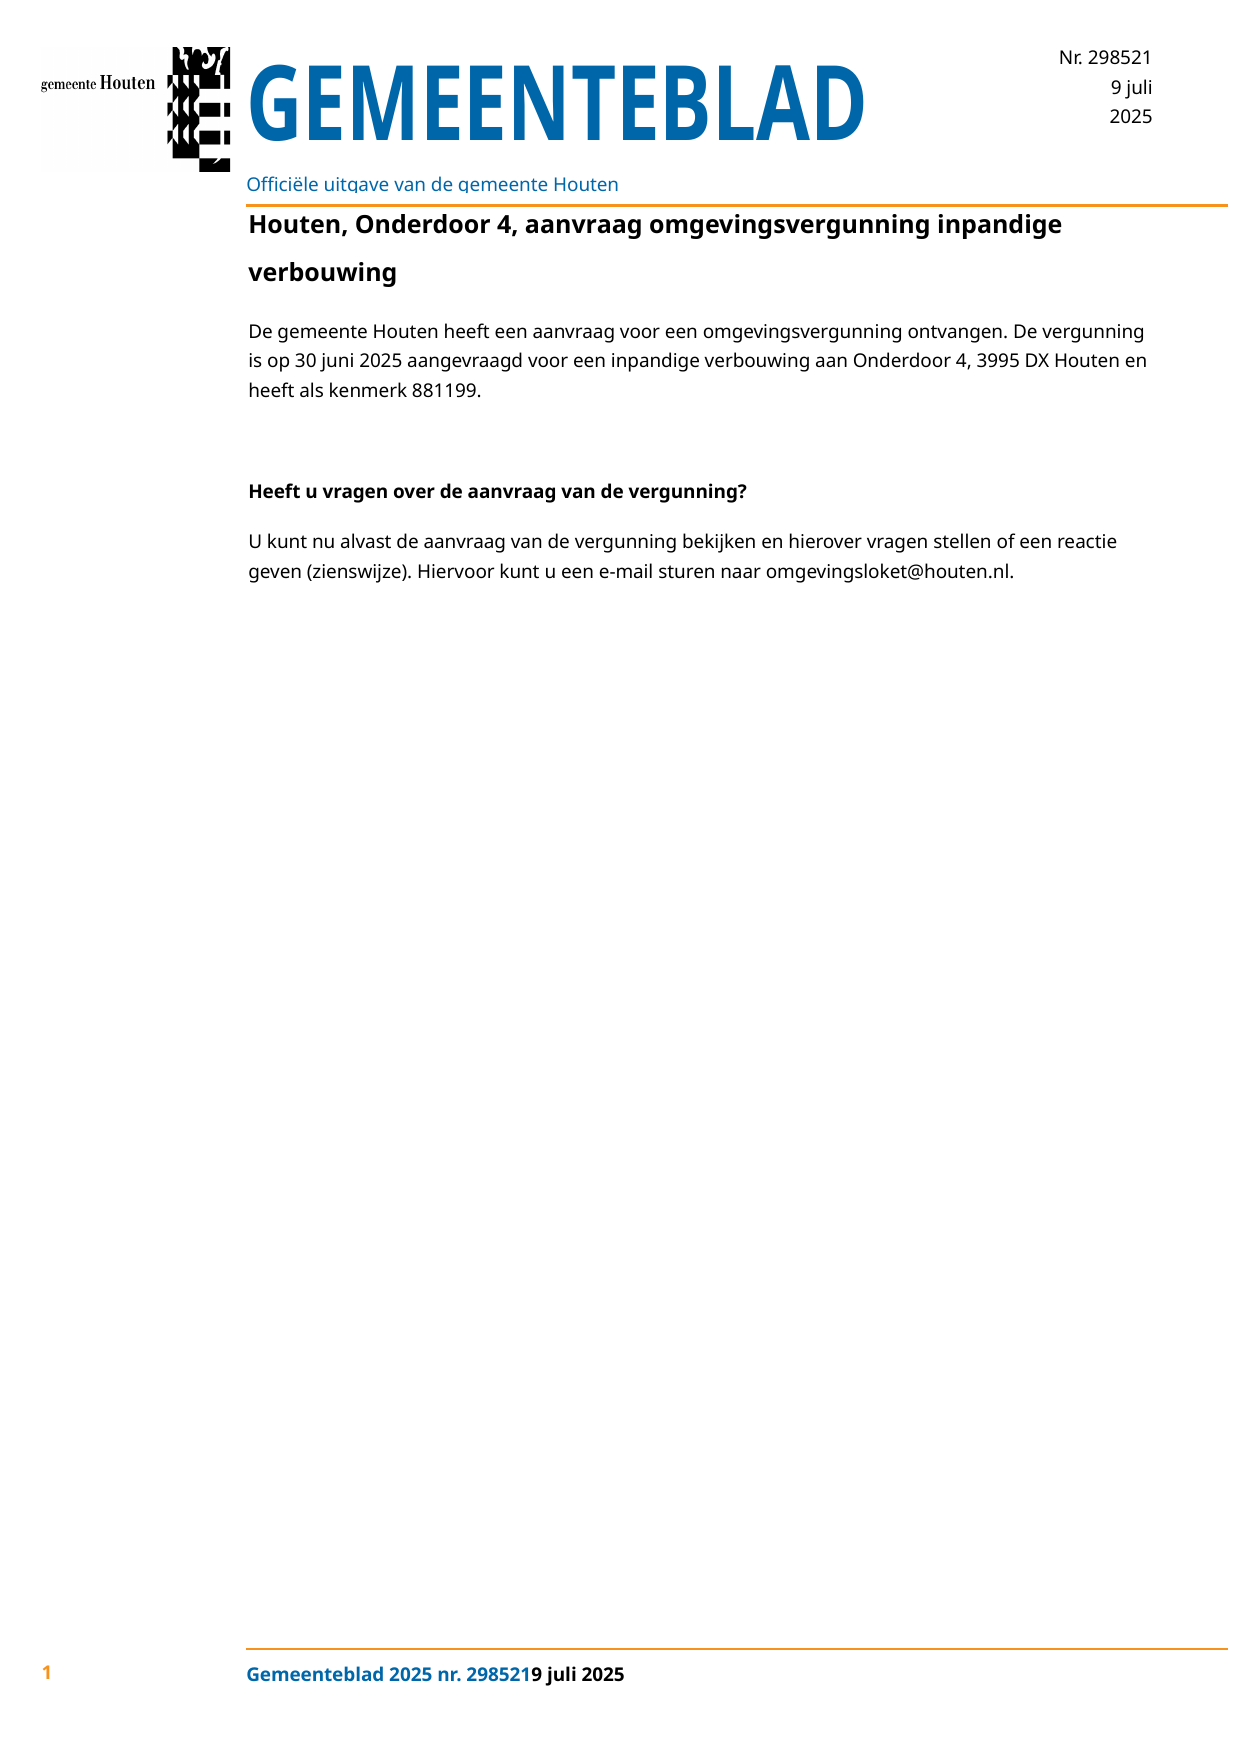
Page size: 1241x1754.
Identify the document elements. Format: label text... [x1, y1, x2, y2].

text De gemeente Houten heeft een aanvraag voor een omgevingsvergunning ontvangen. De vergunning is op 30 juni 2025 aangevraagd voor een inpandige verbouwing aan Onderdoor 4, 3995 DX Houten en heeft als kenmerk 881199. [248, 318, 1152, 403]
text U kunt nu alvast de aanvraag van de vergunning bekijken en hierover vragen stellen of een reactie geven (zienswijze). Hiervoor kunt u een e-mail sturen naar omgevingsloket@houten.nl. [248, 528, 1152, 584]
picture [41, 47, 231, 172]
text Houten, Onderdoor 4, aanvraag omgevingsvergunning inpandige verbouwing [248, 207, 1152, 288]
text Heeft u vragen over de aanvraag van de vergunning? [248, 478, 1152, 504]
